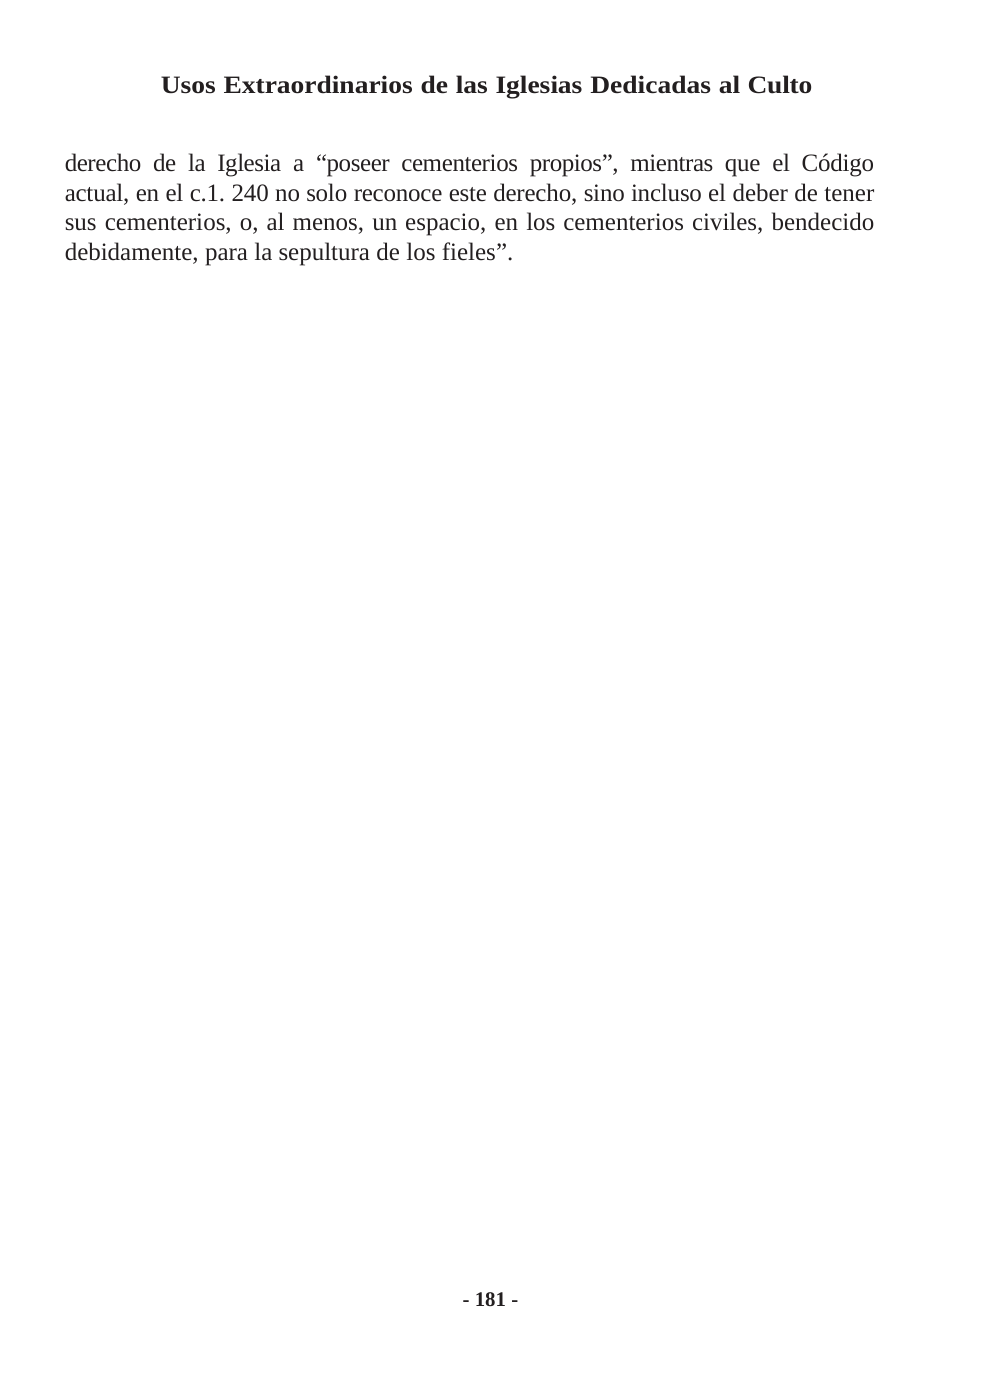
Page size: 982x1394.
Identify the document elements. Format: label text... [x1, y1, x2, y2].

text derecho de la Iglesia a “poseer cementerios propios”, mientras que el Código actual, en el c.1. 240 no solo reconoce este derecho, sino incluso el deber de tener sus cementerios, o, al menos, un espacio, en los cementerios civiles, bendecido debidamente, para la sepultura de los fieles”. [64, 148, 875, 266]
